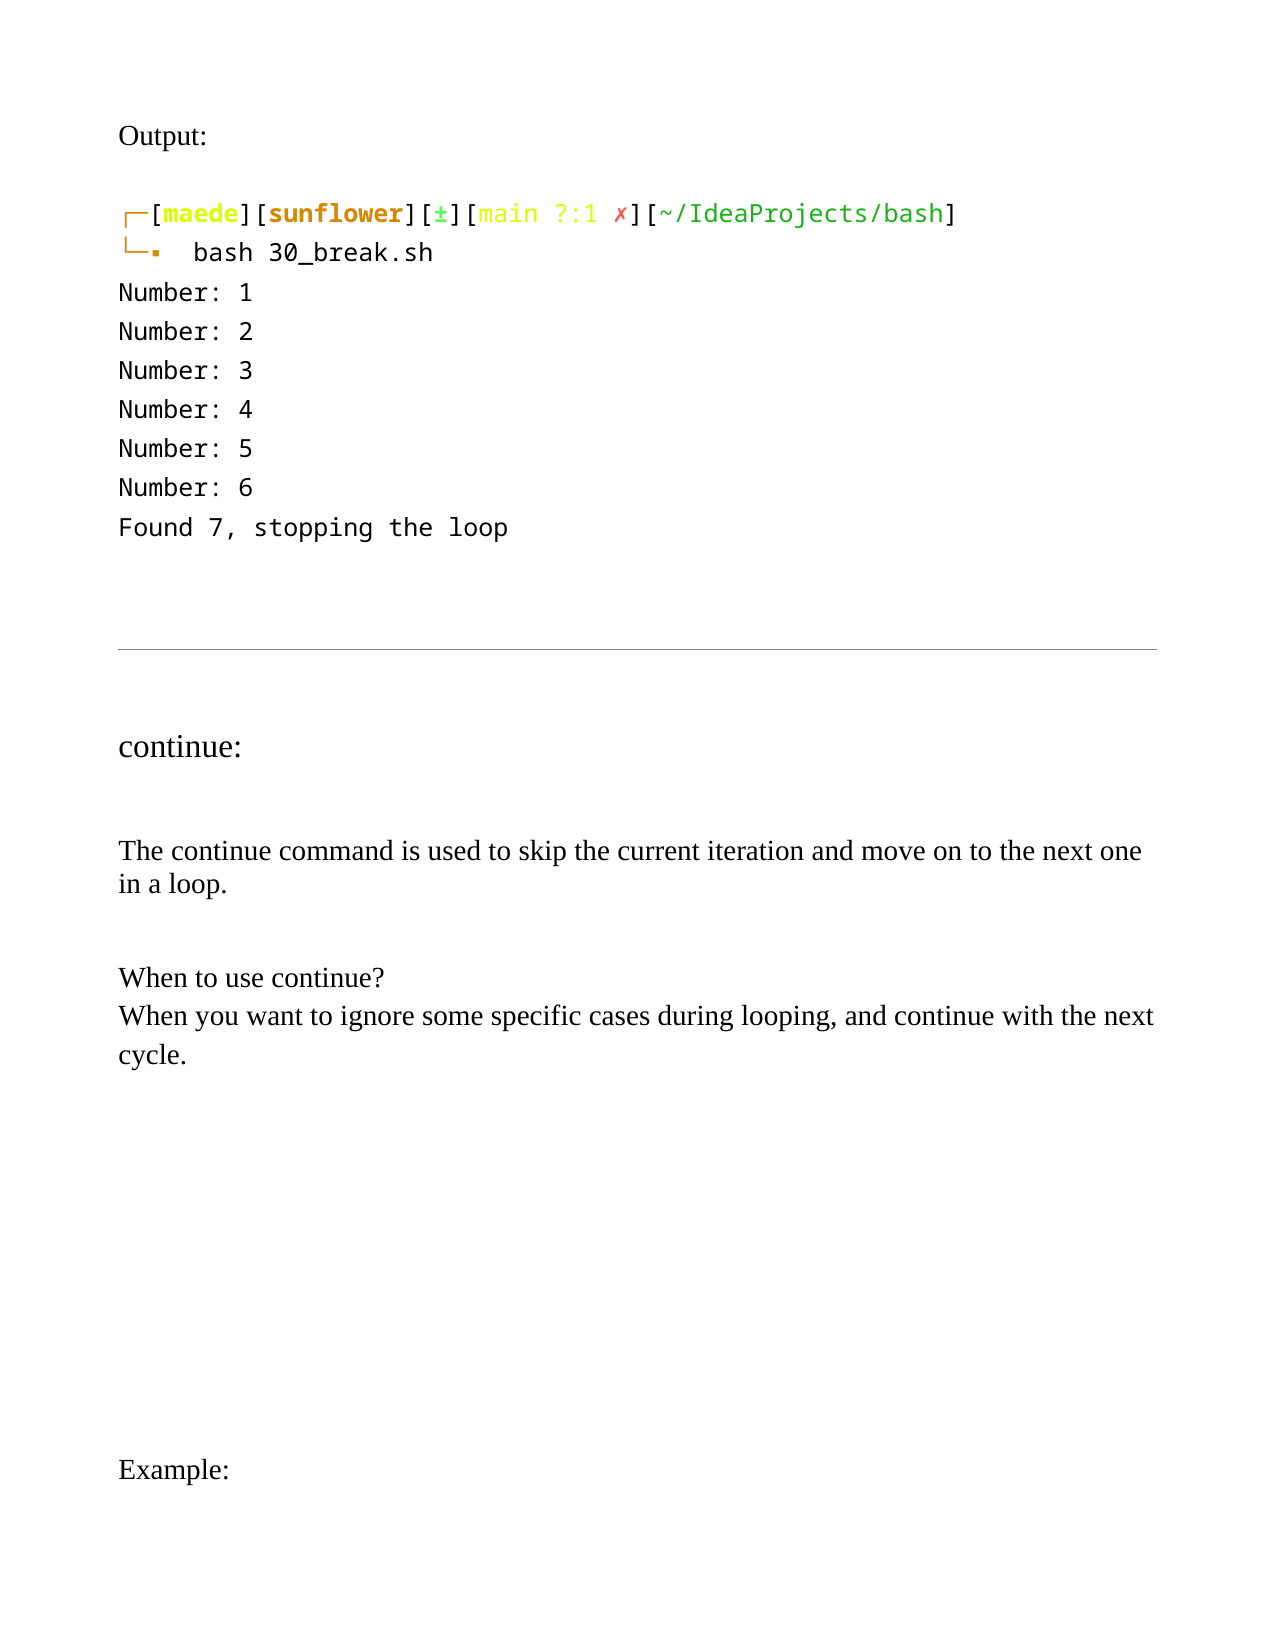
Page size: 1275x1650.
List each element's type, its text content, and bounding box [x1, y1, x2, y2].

text Output: ┌─[maede][sunflower][±][main ?:1 ✗][~/IdeaProjects/bash] └─▪ bash 30_break.sh Number: 1 Number: 2 Number: 3 Number: 4 Number: 5 Number: 6 Found 7, stopping the loop [118, 118, 1157, 616]
text Example: [118, 1452, 1157, 1486]
text continue: [118, 726, 1157, 764]
text When to use continue? When you want to ignore some specific cases during looping, and continue with the next cycle. [118, 960, 1157, 1070]
subtitle The continue command is used to skip the current iteration and move on to the next one in a loop. [118, 799, 1157, 900]
